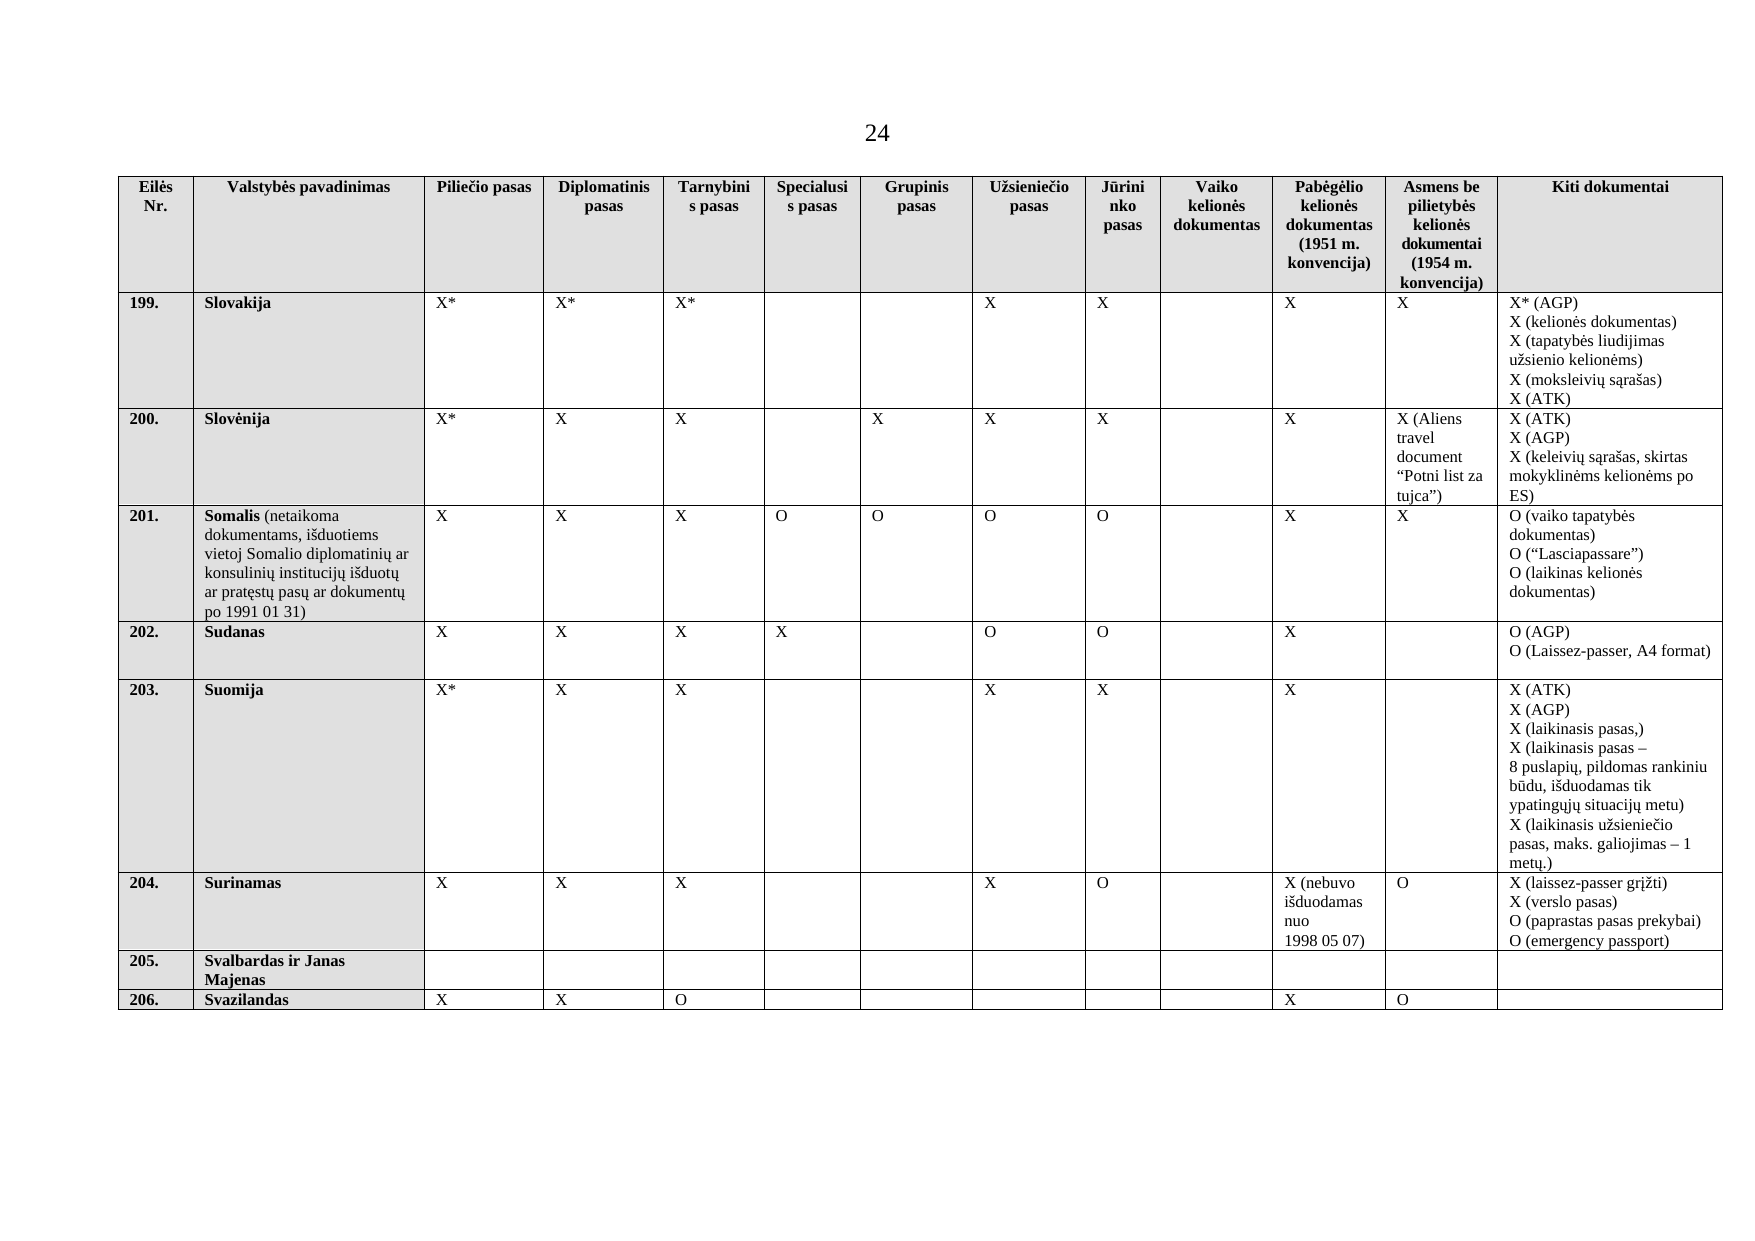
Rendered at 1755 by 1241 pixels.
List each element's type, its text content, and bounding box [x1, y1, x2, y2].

table_header Valstybės pavadinimas [194, 177, 424, 292]
table_cell X [544, 680, 663, 872]
table_cell Slovėnija [194, 409, 424, 504]
table_cell X [973, 873, 1085, 949]
table_cell X [973, 293, 1085, 408]
table_cell X (ATK) X (AGP) X (keleivių sąrašas, skirtas mokyklinėms kelionėms po ES) [1498, 409, 1722, 504]
table_cell [1498, 951, 1722, 989]
table_cell X (laissez-passer grįžti) X (verslo pasas) O (paprastas pasas prekybai) O (emergency passport) [1498, 873, 1722, 949]
table_cell O [765, 506, 860, 621]
table_cell O [1086, 622, 1160, 679]
table_cell O (AGP) O (Laissez-passer, A4 format) [1498, 622, 1722, 679]
table_cell [425, 951, 543, 989]
table_header Asmens be pilietybės kelionės dokumentai (1954 m. konvencija) [1386, 177, 1497, 292]
table_cell [1161, 951, 1272, 989]
table_cell X [1273, 293, 1385, 408]
table_cell Sudanas [194, 622, 424, 679]
table_cell X (Aliens travel document “Potni list za tujca”) [1386, 409, 1497, 504]
table_cell O [1386, 873, 1497, 949]
table_cell O [1086, 506, 1160, 621]
table_cell O [664, 990, 764, 1009]
table_cell [1386, 622, 1497, 679]
table_cell [765, 409, 860, 504]
table_cell X* [425, 293, 543, 408]
table_cell [1161, 990, 1272, 1009]
table_cell X [664, 680, 764, 872]
table_cell X* [425, 409, 543, 504]
table_cell [1161, 409, 1272, 504]
table_cell [861, 873, 972, 949]
table_cell Slovakija [194, 293, 424, 408]
table_cell X [425, 990, 543, 1009]
table_cell [1161, 622, 1272, 679]
table_cell [544, 951, 663, 989]
table_cell 206. [119, 990, 193, 1009]
table_cell X [664, 506, 764, 621]
table_cell X [544, 990, 663, 1009]
table_cell [1386, 951, 1497, 989]
table_cell [765, 990, 860, 1009]
table_header Eilės Nr. [119, 177, 193, 292]
table_cell X [1086, 680, 1160, 872]
table_cell Svalbardas ir Janas Majenas [194, 951, 424, 989]
table_cell [1161, 680, 1272, 872]
table_cell 205. [119, 951, 193, 989]
table_cell [1386, 680, 1497, 872]
table_cell X [1273, 409, 1385, 504]
table_cell X [544, 506, 663, 621]
table_cell 203. [119, 680, 193, 872]
table_cell 199. [119, 293, 193, 408]
table_header Diplomatinis pasas [544, 177, 663, 292]
table_cell [1086, 990, 1160, 1009]
table_cell X [544, 873, 663, 949]
table_cell X [1386, 293, 1497, 408]
table_cell X [664, 409, 764, 504]
table_cell O [1386, 990, 1497, 1009]
table_cell [765, 873, 860, 949]
table_cell X [1386, 506, 1497, 621]
table_cell X [1273, 680, 1385, 872]
table_cell [861, 293, 972, 408]
table_cell X* [425, 680, 543, 872]
table_cell Surinamas [194, 873, 424, 949]
table_cell X [973, 409, 1085, 504]
table_cell [1498, 990, 1722, 1009]
table_cell [973, 990, 1085, 1009]
table_header Pabėgėlio kelionės dokumentas (1951 m. konvencija) [1273, 177, 1385, 292]
table_cell X [973, 680, 1085, 872]
table_cell 200. [119, 409, 193, 504]
table_cell X [1086, 293, 1160, 408]
table_cell X [425, 506, 543, 621]
table_header Piliečio pasas [425, 177, 543, 292]
table_cell Somalis (netaikoma dokumentams, išduotiems vietoj Somalio diplomatinių ar konsulinių institucijų išduotų ar pratęstų pasų ar dokumentų po 1991 01 31) [194, 506, 424, 621]
table_cell X [1273, 622, 1385, 679]
table_cell Svazilandas [194, 990, 424, 1009]
table_cell X (nebuvo išduodamas nuo 1998 05 07) [1273, 873, 1385, 949]
table_cell X [1086, 409, 1160, 504]
table_cell X* (AGP) X (kelionės dokumentas) X (tapatybės liudijimas užsienio kelionėms) X (moksleivių sąrašas) X (ATK) [1498, 293, 1722, 408]
table_cell [1161, 293, 1272, 408]
table_cell X [425, 873, 543, 949]
table_cell [1161, 506, 1272, 621]
table_cell [861, 990, 972, 1009]
table_cell X [544, 622, 663, 679]
table_header Grupinis pasas [861, 177, 972, 292]
table_cell X [664, 622, 764, 679]
table_header Specialusis pasas [765, 177, 860, 292]
table_cell O [1086, 873, 1160, 949]
table_cell X [1273, 990, 1385, 1009]
table_cell [973, 951, 1085, 989]
table_cell X [664, 873, 764, 949]
table_cell O [973, 506, 1085, 621]
table_cell 201. [119, 506, 193, 621]
table_cell X (ATK) X (AGP) X (laikinasis pasas,) X (laikinasis pasas – 8 puslapių, pildomas rankiniu būdu, išduodamas tik ypatingųjų situacijų metu) X (laikinasis užsieniečio pasas, maks. galiojimas – 1 metų.) [1498, 680, 1722, 872]
table_cell [664, 951, 764, 989]
table_header Vaiko kelionės dokumentas [1161, 177, 1272, 292]
table_cell [861, 951, 972, 989]
table_cell X [765, 622, 860, 679]
table_cell [861, 622, 972, 679]
table_cell O (vaiko tapatybės dokumentas) O (“Lasciapassare”) O (laikinas kelionės dokumentas) [1498, 506, 1722, 621]
table_header Kiti dokumentai [1498, 177, 1722, 292]
table_cell [765, 680, 860, 872]
table_cell Suomija [194, 680, 424, 872]
table_cell X [861, 409, 972, 504]
table_cell [861, 680, 972, 872]
table_cell X* [664, 293, 764, 408]
table_cell [765, 951, 860, 989]
table_cell 202. [119, 622, 193, 679]
table_header Tarnybinis pasas [664, 177, 764, 292]
table_cell X [425, 622, 543, 679]
table_cell O [861, 506, 972, 621]
table_header Užsieniečio pasas [973, 177, 1085, 292]
table_cell X [544, 409, 663, 504]
table_cell 204. [119, 873, 193, 949]
table_cell O [973, 622, 1085, 679]
table_cell [1273, 951, 1385, 989]
table_cell X [1273, 506, 1385, 621]
table_header Jūrininko pasas [1086, 177, 1160, 292]
table_cell X* [544, 293, 663, 408]
table_cell [765, 293, 860, 408]
table_cell [1161, 873, 1272, 949]
table_cell [1086, 951, 1160, 989]
